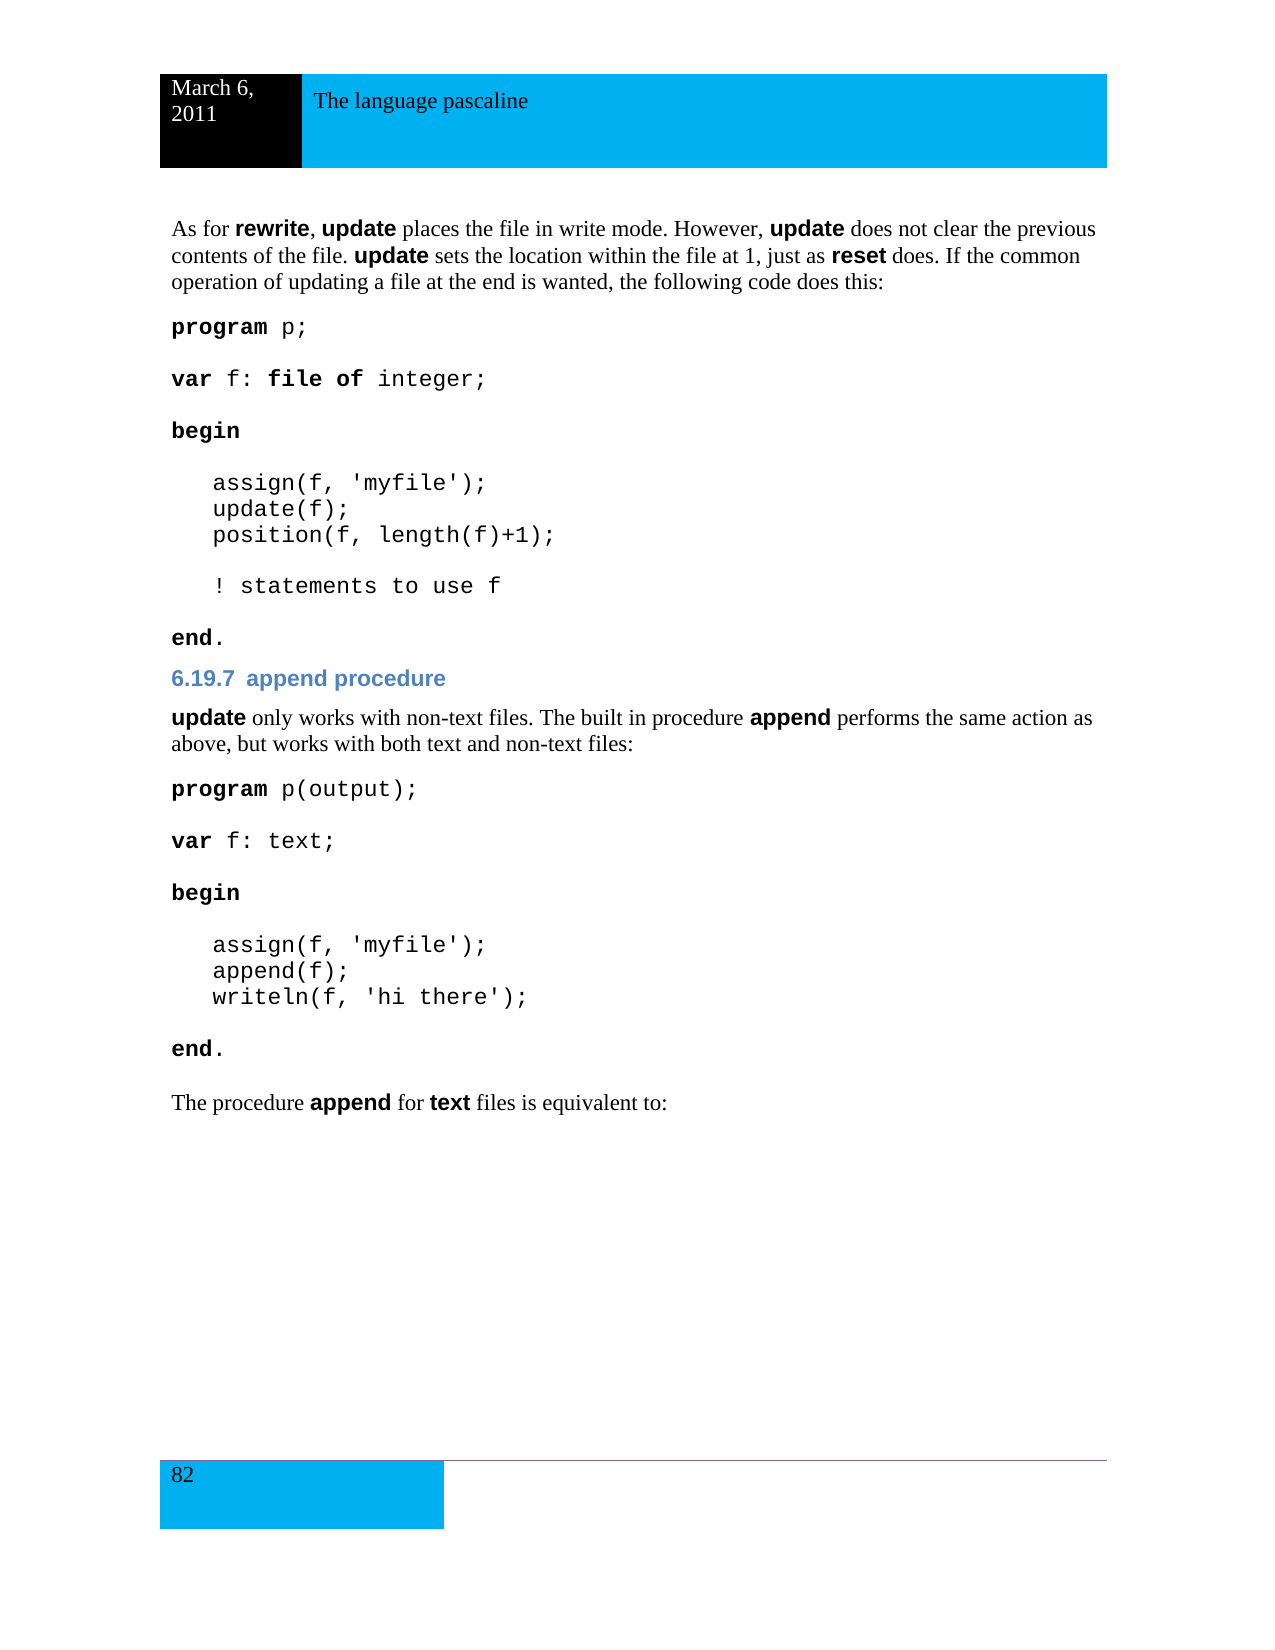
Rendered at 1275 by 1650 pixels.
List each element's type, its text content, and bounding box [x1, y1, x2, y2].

text append(f); [171, 959, 1118, 985]
text The procedure append for text files is equivalent to: [171, 1089, 1118, 1115]
text end. [171, 1037, 1118, 1063]
text assign(f, 'myfile'); [171, 933, 1118, 959]
text program p; [171, 316, 1118, 341]
text program p(output); [171, 778, 1118, 804]
text As for rewrite, update places the file in write mode. However, update does not clear the previous contents of the file. update sets the location within the file at 1, just as reset does. If the common operation of updating a file at the end is wanted, the following code does this: [171, 215, 1118, 295]
text update only works with non-text files. The built in procedure append performs the same action as above, but works with both text and non-text files: [171, 704, 1118, 757]
text assign(f, 'myfile'); [171, 471, 1118, 497]
text begin [171, 881, 1118, 907]
subtitle append procedure [171, 665, 1118, 692]
text end. [171, 627, 1118, 653]
text position(f, length(f)+1); [171, 523, 1118, 549]
text writeln(f, 'hi there'); [171, 985, 1118, 1011]
text begin [171, 419, 1118, 445]
text var f: file of integer; [171, 367, 1118, 393]
text ! statements to use f [171, 575, 1118, 601]
text update(f); [171, 497, 1118, 523]
text var f: text; [171, 829, 1118, 856]
